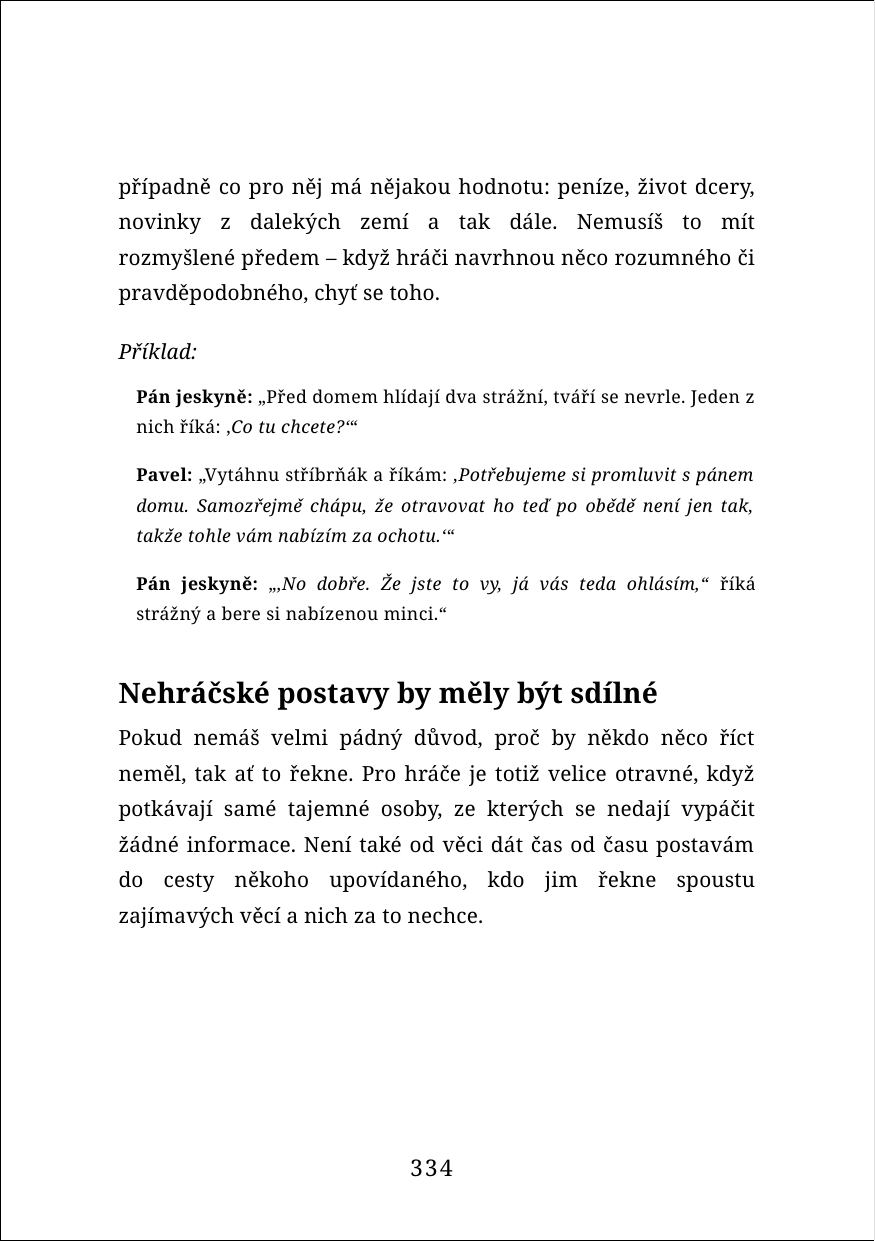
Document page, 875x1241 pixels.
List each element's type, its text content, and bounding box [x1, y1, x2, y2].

subtitle Nehráčské postavy by měly být sdílné [118, 673, 756, 711]
text Pokud nemáš velmi pádný důvod, proč by někdo něco říct neměl, tak ať to řekne. Pro hráče je totiž velice otravné, když potkávají samé tajemné osoby, ze kterých se nedají vypáčit žádné informace. Není také od věci dát čas od času postavám do cesty někoho upovídaného, kdo jim řekne spoustu zajímavých věcí a nich za to nechce. [118, 723, 756, 929]
text Pán jeskyně: „‚No dobře. Že jste to vy, já vás teda ohlásím,“ říká strážný a bere si nabízenou minci.“ [136, 571, 756, 626]
text Příklad: [118, 337, 756, 366]
text případně co pro něj má nějakou hodnotu: peníze, život dcery, novinky z dalekých zemí a tak dále. Nemusíš to mít rozmyšlené předem – když hráči navrhnou něco rozumného či pravděpodobného, chyť se toho. [118, 172, 756, 307]
text Pavel: „Vytáhnu stříbrňák a říkám: ‚Potřebujeme si promluvit s pánem domu. Samozřejmě chápu, že otravovat ho teď po obědě není jen tak, takže tohle vám nabízím za ochotu.‘“ [136, 463, 756, 547]
text Pán jeskyně: „Před domem hlídají dva strážní, tváří se nevrle. Jeden z nich říká: ‚Co tu chcete?‘“ [136, 385, 756, 439]
